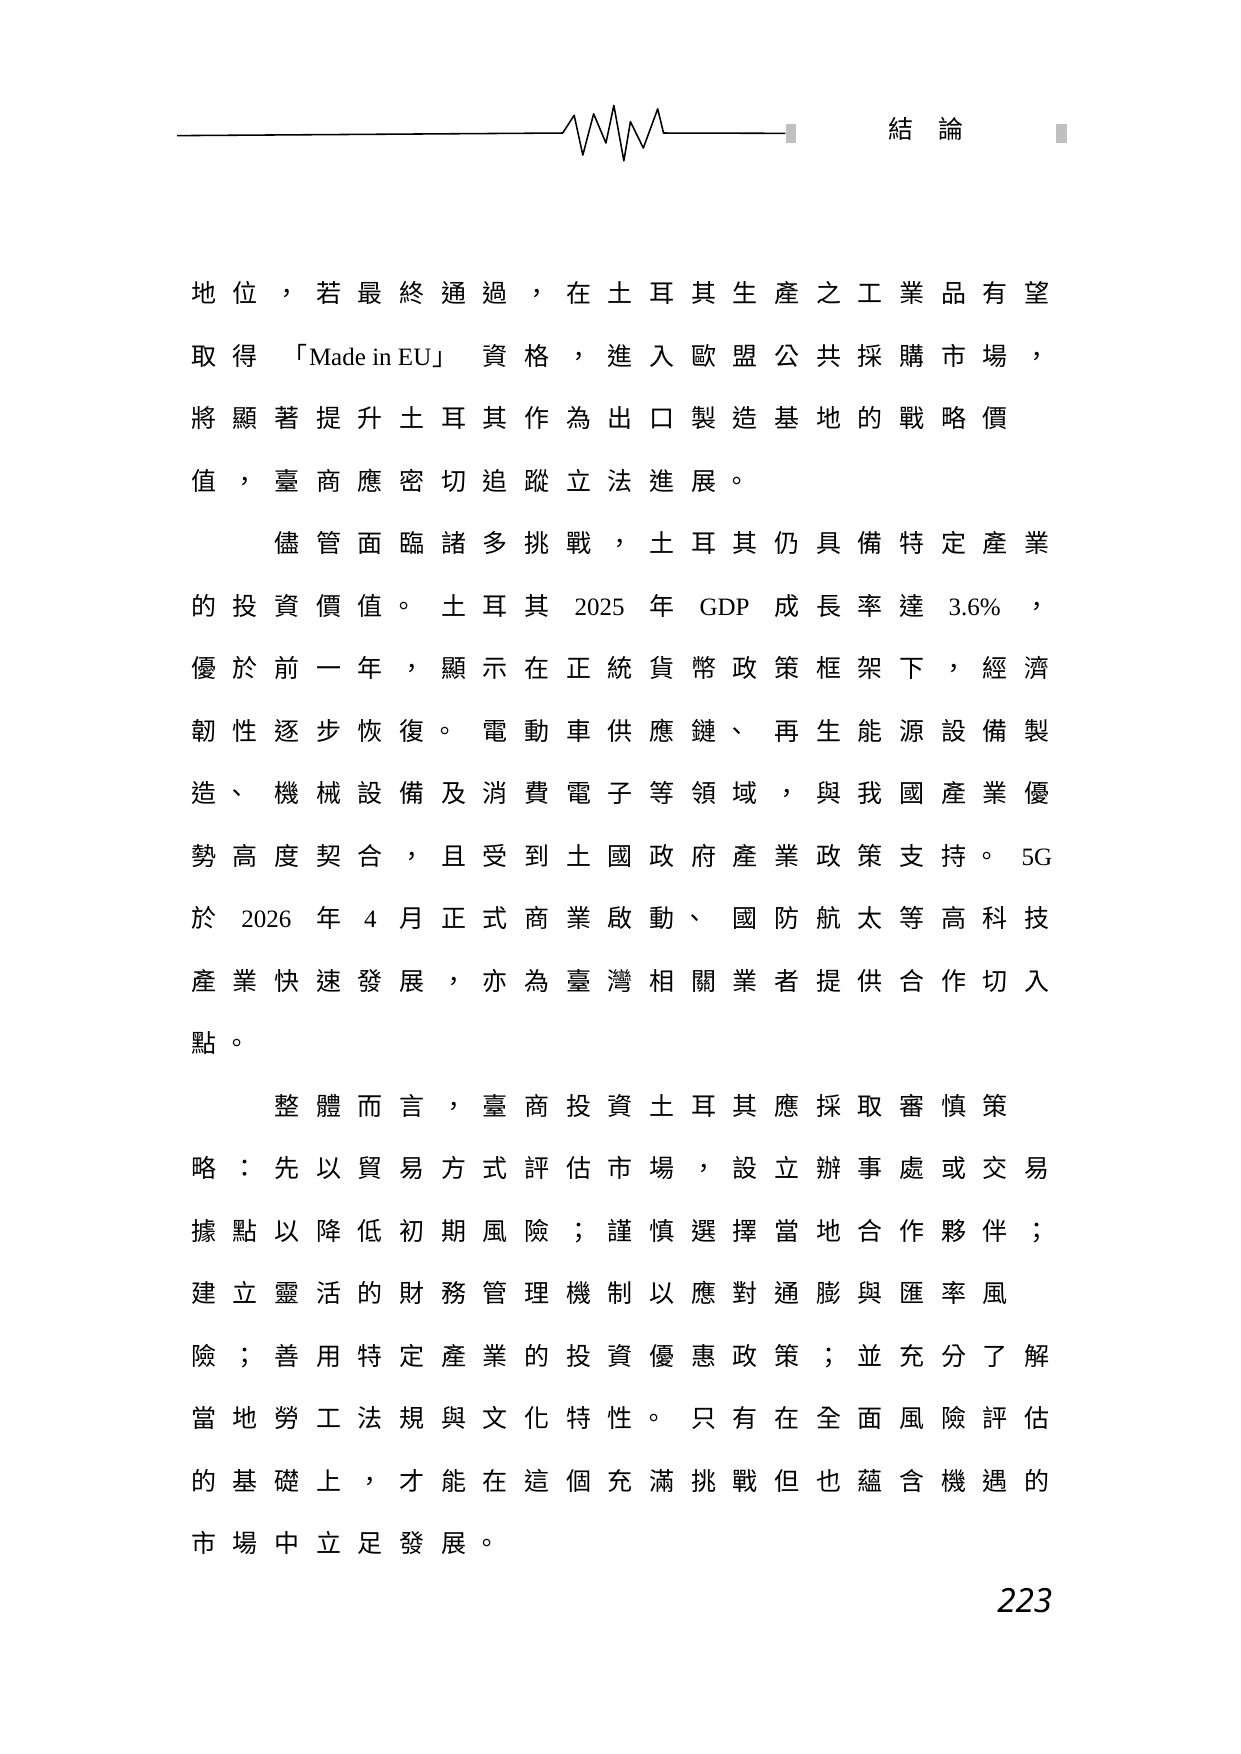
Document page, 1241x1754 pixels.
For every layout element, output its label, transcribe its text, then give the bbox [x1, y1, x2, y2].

text 儘管面臨諸多挑戰，土耳其仍具備特定產業的投資價值。土耳其2025年GDP成長率達3.6%，優於前一年，顯示在正統貨幣政策框架下，經濟韌性逐步恢復。電動車供應鏈、再生能源設備製造、機械設備及消費電子等領域，與我國產業優勢高度契合，且受到土國政府產業政策支持。5G於2026年4月正式商業啟動、國防航太等高科技產業快速發展，亦為臺灣相關業者提供合作切入點。 [183, 500, 1058, 1063]
text 整體而言，臺商投資土耳其應採取審慎策略：先以貿易方式評估市場，設立辦事處或交易據點以降低初期風險；謹慎選擇當地合作夥伴；建立靈活的財務管理機制以應對通膨與匯率風險；善用特定產業的投資優惠政策；並充分了解當地勞工法規與文化特性。只有在全面風險評估的基礎上，才能在這個充滿挑戰但也蘊含機遇的市場中立足發展。 [183, 1063, 1058, 1563]
text 地位，若最終通過，在土耳其生產之工業品有望取得「Made in EU」資格，進入歐盟公共採購市場，將顯著提升土耳其作為出口製造基地的戰略價值，臺商應密切追蹤立法進展。 [183, 250, 1058, 500]
